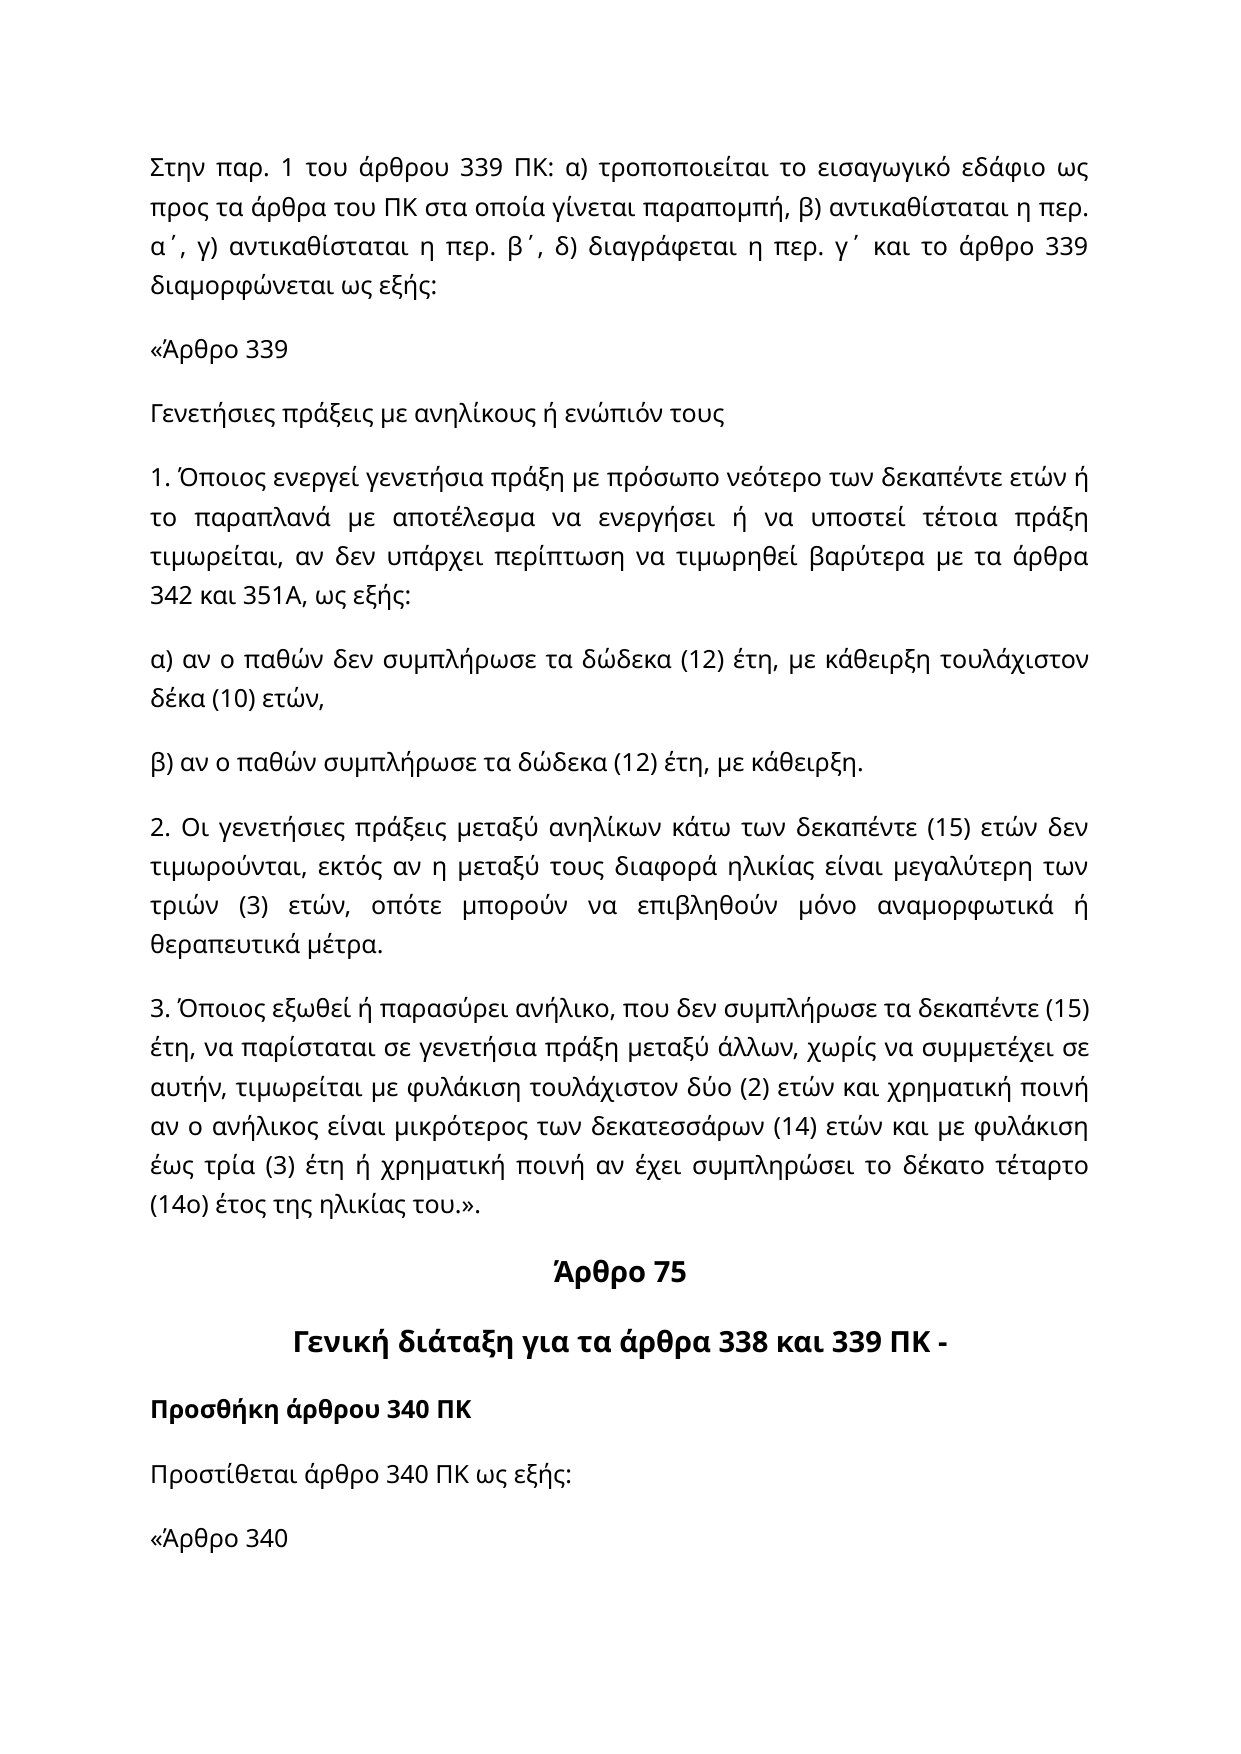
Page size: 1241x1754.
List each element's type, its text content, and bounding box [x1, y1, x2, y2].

text 1. Όποιος ενεργεί γενετήσια πράξη με πρόσωπο νεότερο των δεκαπέντε ετών ή το παραπλανά με αποτέλεσμα να ενεργήσει ή να υποστεί τέτοια πράξη τιμωρείται, αν δεν υπάρχει περίπτωση να τιμωρηθεί βαρύτερα με τα άρθρα 342 και 351Α, ως εξής: [150, 460, 1090, 612]
text Γενετήσιες πράξεις με ανηλίκους ή ενώπιόν τους [150, 396, 1090, 430]
text 3. Όποιος εξωθεί ή παρασύρει ανήλικο, που δεν συμπλήρωσε τα δεκαπέντε (15) έτη, να παρίσταται σε γενετήσια πράξη μεταξύ άλλων, χωρίς να συμμετέχει σε αυτήν, τιμωρείται με φυλάκιση τουλάχιστον δύο (2) ετών και χρηματική ποινή αν ο ανήλικος είναι μικρότερος των δεκατεσσάρων (14) ετών και με φυλάκιση έως τρία (3) έτη ή χρηματική ποινή αν έχει συμπληρώσει το δέκατο τέταρτο (14ο) έτος της ηλικίας του.». [150, 991, 1090, 1221]
text Στην παρ. 1 του άρθρου 339 ΠΚ: α) τροποποιείται το εισαγωγικό εδάφιο ως προς τα άρθρα του ΠΚ στα οποία γίνεται παραπομπή, β) αντικαθίσταται η περ. α΄, γ) αντικαθίσταται η περ. β΄, δ) διαγράφεται η περ. γ΄ και το άρθρο 339 διαμορφώνεται ως εξής: [150, 150, 1090, 302]
text Προστίθεται άρθρο 340 ΠΚ ως εξής: [150, 1456, 1090, 1490]
text α) αν ο παθών δεν συμπλήρωσε τα δώδεκα (12) έτη, με κάθειρξη τουλάχιστον δέκα (10) ετών, [150, 642, 1090, 715]
subtitle Άρθρο 75 [150, 1251, 1090, 1291]
text 2. Οι γενετήσιες πράξεις μεταξύ ανηλίκων κάτω των δεκαπέντε (15) ετών δεν τιμωρούνται, εκτός αν η μεταξύ τους διαφορά ηλικίας είναι μεγαλύτερη των τριών (3) ετών, οπότε μπορούν να επιβληθούν μόνο αναμορφωτικά ή θεραπευτικά μέτρα. [150, 809, 1090, 961]
text «Άρθρο 339 [150, 332, 1090, 366]
subtitle Γενική διάταξη για τα άρθρα 338 και 339 ΠΚ - [150, 1321, 1090, 1361]
text Προσθήκη άρθρου 340 ΠΚ [150, 1392, 1090, 1426]
text β) αν ο παθών συμπλήρωσε τα δώδεκα (12) έτη, με κάθειρξη. [150, 745, 1090, 779]
text «Άρθρο 340 [150, 1520, 1090, 1554]
